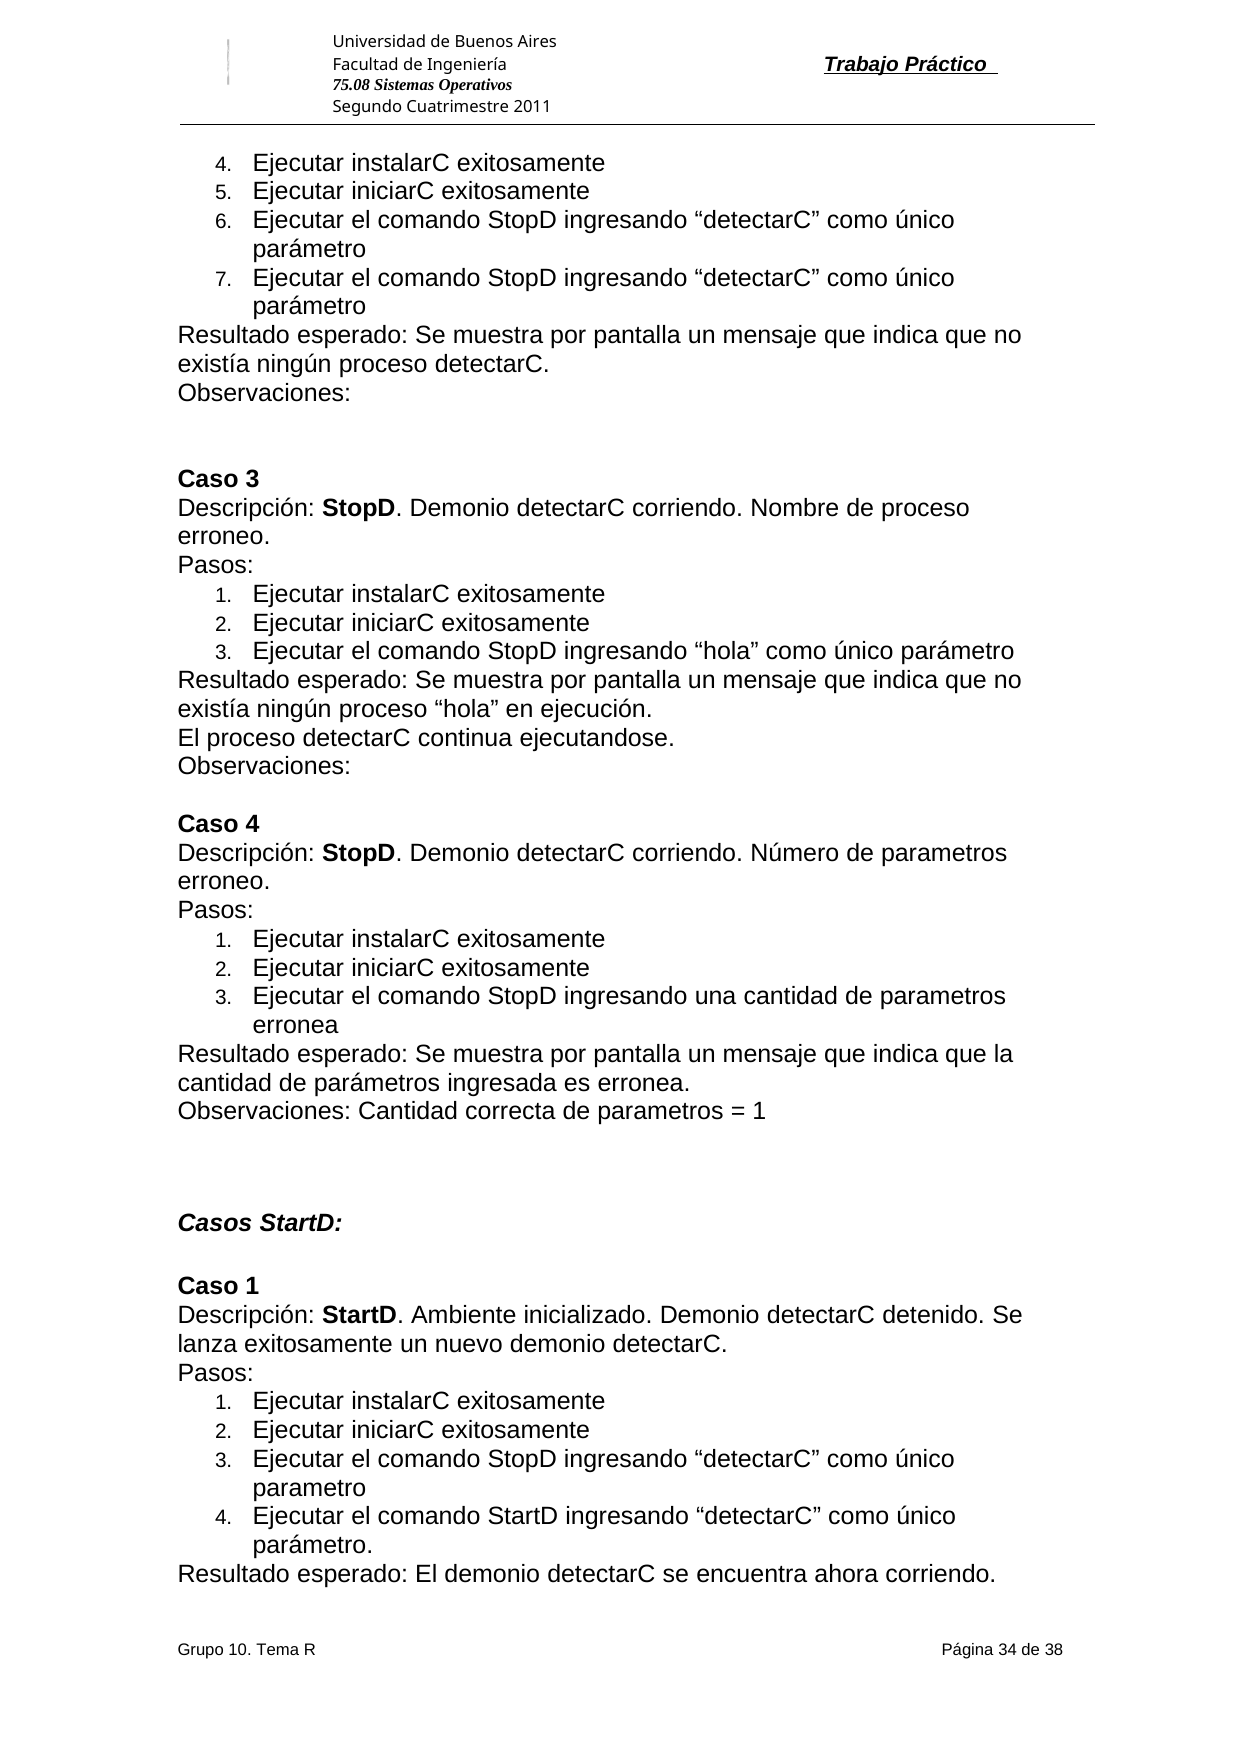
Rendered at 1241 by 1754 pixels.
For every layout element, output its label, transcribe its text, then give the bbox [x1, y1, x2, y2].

list Ejecutar el comando StopD ingresando “hola” como único parámetro [215, 636, 1063, 665]
text Resultado esperado: El demonio detectarC se encuentra ahora corriendo. [177, 1559, 1063, 1588]
text Observaciones: [177, 378, 1063, 406]
text Descripción: StartD. Ambiente inicializado. Demonio detectarC detenido. Se lanza exitosamente un nuevo demonio detectarC. [177, 1300, 1063, 1358]
list Ejecutar iniciarC exitosamente [215, 176, 1063, 205]
list Ejecutar instalarC exitosamente [215, 924, 1063, 953]
text Descripción: StopD. Demonio detectarC corriendo. Nombre de proceso erroneo. [177, 493, 1063, 550]
list Ejecutar el comando StopD ingresando una cantidad de parametros erronea [215, 981, 1063, 1039]
text Descripción: StopD. Demonio detectarC corriendo. Número de parametros erroneo. [177, 838, 1063, 895]
text El proceso detectarC continua ejecutandose. [177, 723, 1063, 751]
subtitle Casos StartD: [177, 1208, 1063, 1236]
text Caso 4 [177, 809, 1063, 838]
list Ejecutar instalarC exitosamente [215, 148, 1063, 176]
text Resultado esperado: Se muestra por pantalla un mensaje que indica que la cantidad de parámetros ingresada es erronea. [177, 1039, 1063, 1096]
list Ejecutar instalarC exitosamente [215, 1386, 1063, 1415]
text Pasos: [177, 1358, 1063, 1386]
text Resultado esperado: Se muestra por pantalla un mensaje que indica que no existía ningún proceso “hola” en ejecución. [177, 665, 1063, 723]
text Observaciones: [177, 751, 1063, 780]
list Ejecutar iniciarC exitosamente [215, 953, 1063, 981]
list Ejecutar el comando StopD ingresando “detectarC” como único parámetro [215, 263, 1063, 320]
text Pasos: [177, 550, 1063, 579]
text Observaciones: Cantidad correcta de parametros = 1 [177, 1096, 1063, 1125]
text Resultado esperado: Se muestra por pantalla un mensaje que indica que no existía ningún proceso detectarC. [177, 320, 1063, 378]
text Caso 1 [177, 1271, 1063, 1300]
list Ejecutar el comando StartD ingresando “detectarC” como único parámetro. [215, 1501, 1063, 1559]
list Ejecutar iniciarC exitosamente [215, 1415, 1063, 1444]
list Ejecutar el comando StopD ingresando “detectarC” como único parametro [215, 1444, 1063, 1501]
text Caso 3 [177, 464, 1063, 493]
list Ejecutar iniciarC exitosamente [215, 608, 1063, 636]
text Pasos: [177, 895, 1063, 924]
list Ejecutar instalarC exitosamente [215, 579, 1063, 608]
list Ejecutar el comando StopD ingresando “detectarC” como único parámetro [215, 205, 1063, 263]
